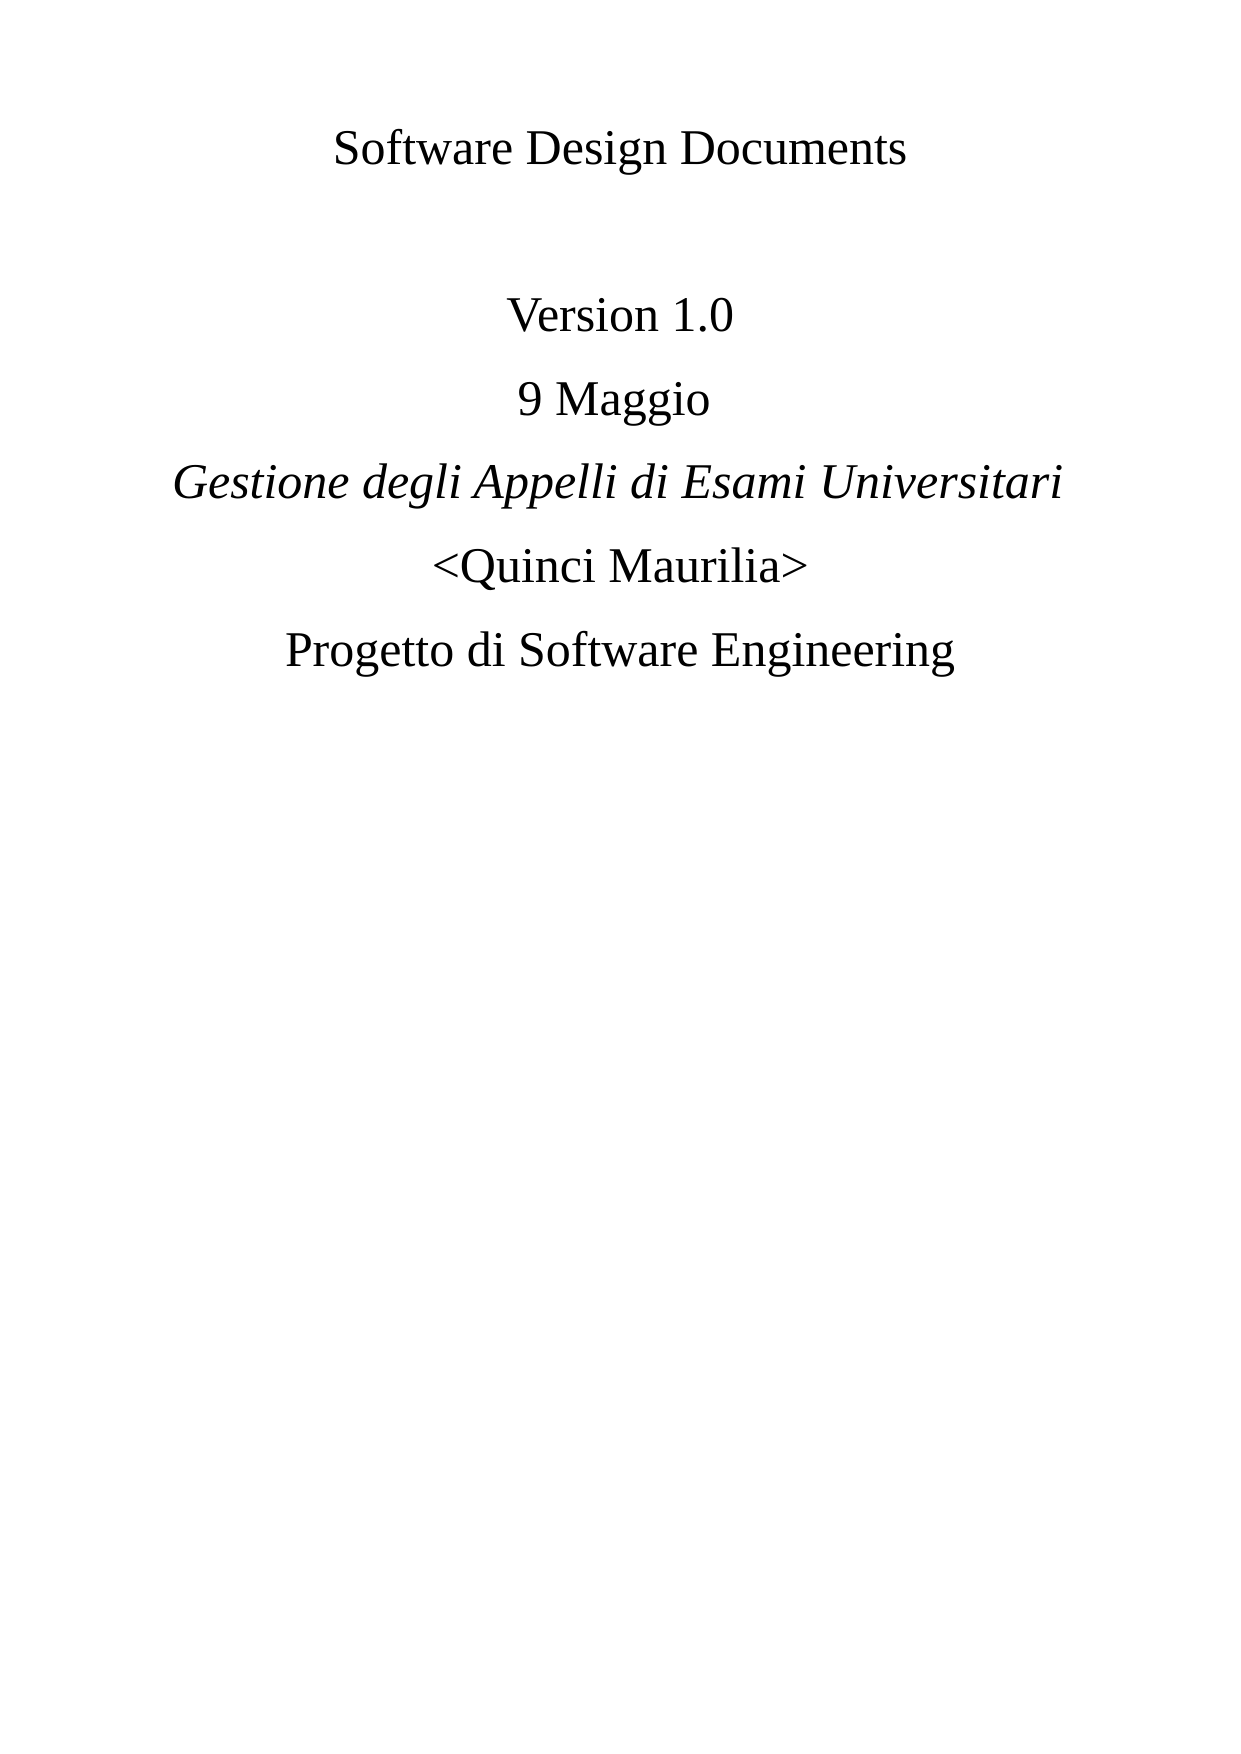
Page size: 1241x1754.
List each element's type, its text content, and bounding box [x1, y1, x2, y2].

text Progetto di Software Engineering [118, 619, 1122, 677]
text Software Design Documents [118, 118, 1122, 176]
text <Quinci Maurilia> [118, 536, 1122, 593]
text Version 1.0 [118, 285, 1122, 343]
text 9 Maggio [118, 369, 1122, 426]
text Gestione degli Appelli di Esami Universitari [118, 452, 1122, 510]
